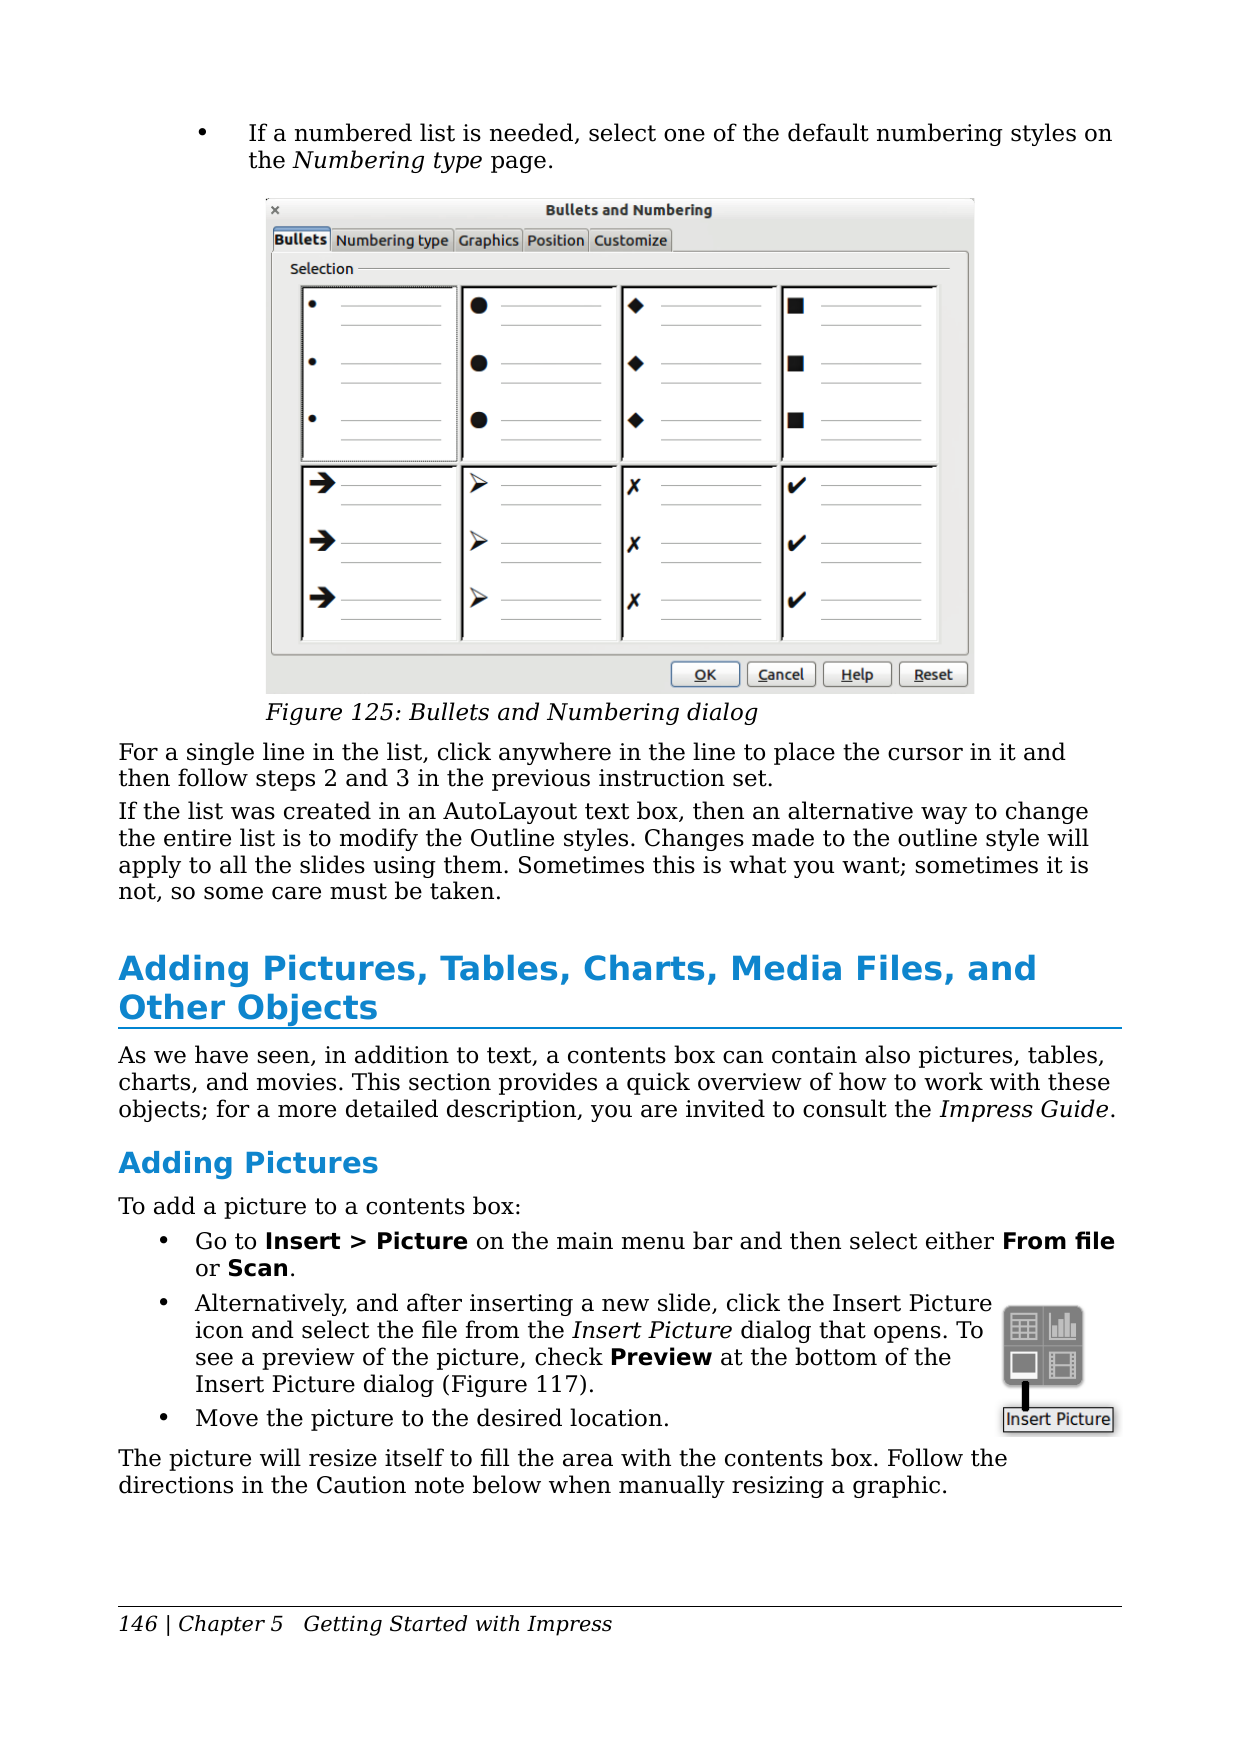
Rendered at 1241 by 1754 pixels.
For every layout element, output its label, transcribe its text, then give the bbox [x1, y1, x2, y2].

text Figure 20: Bullets and Numbering dialog [266, 699, 974, 726]
list Alternatively, and after inserting a new slide, click the Insert Picture icon and select the file from the Insert Picture dialog that opens. To see a preview of the picture, check Preview at the bottom of the Insert Picture dialog (Figure 12). [156, 1288, 1122, 1397]
text As we have seen, in addition to text, a contents box can contain also pictures, tables, charts, and movies. This section provides a quick overview of how to work with these objects; for a more detailed description, you are invited to consult the Impress Guide. [118, 1042, 1122, 1122]
text If the list was created in an AutoLayout text box, then an alternative way to change the entire list is to modify the Outline styles. Changes made to the outline style will apply to all the slides using them. Sometimes this is what you want; sometimes it is not, so some care must be taken. [118, 798, 1122, 905]
list To add a picture to a contents box: [118, 1193, 1122, 1220]
picture [993, 1303, 1124, 1437]
subtitle Adding Pictures, Tables, Charts, Media Files, and Other Objects [118, 949, 1122, 1027]
picture [265, 198, 975, 694]
list Move the picture to the desired location. [156, 1404, 993, 1433]
list Go to Insert > Picture on the main menu bar and then select either From file or Scan. [156, 1226, 1122, 1282]
subtitle Adding Pictures [118, 1147, 1122, 1181]
list For a single line in the list, click anywhere in the line to place the cursor in it and then follow steps 2 and 3 in the previous instruction set. [118, 739, 1122, 792]
list If a numbered list is needed, select one of the default numbering styles on the Numbering type page. [195, 118, 1122, 174]
text The picture will resize itself to fill the area with the contents box. Follow the directions in the Caution note below when manually resizing a graphic. [118, 1445, 1122, 1498]
